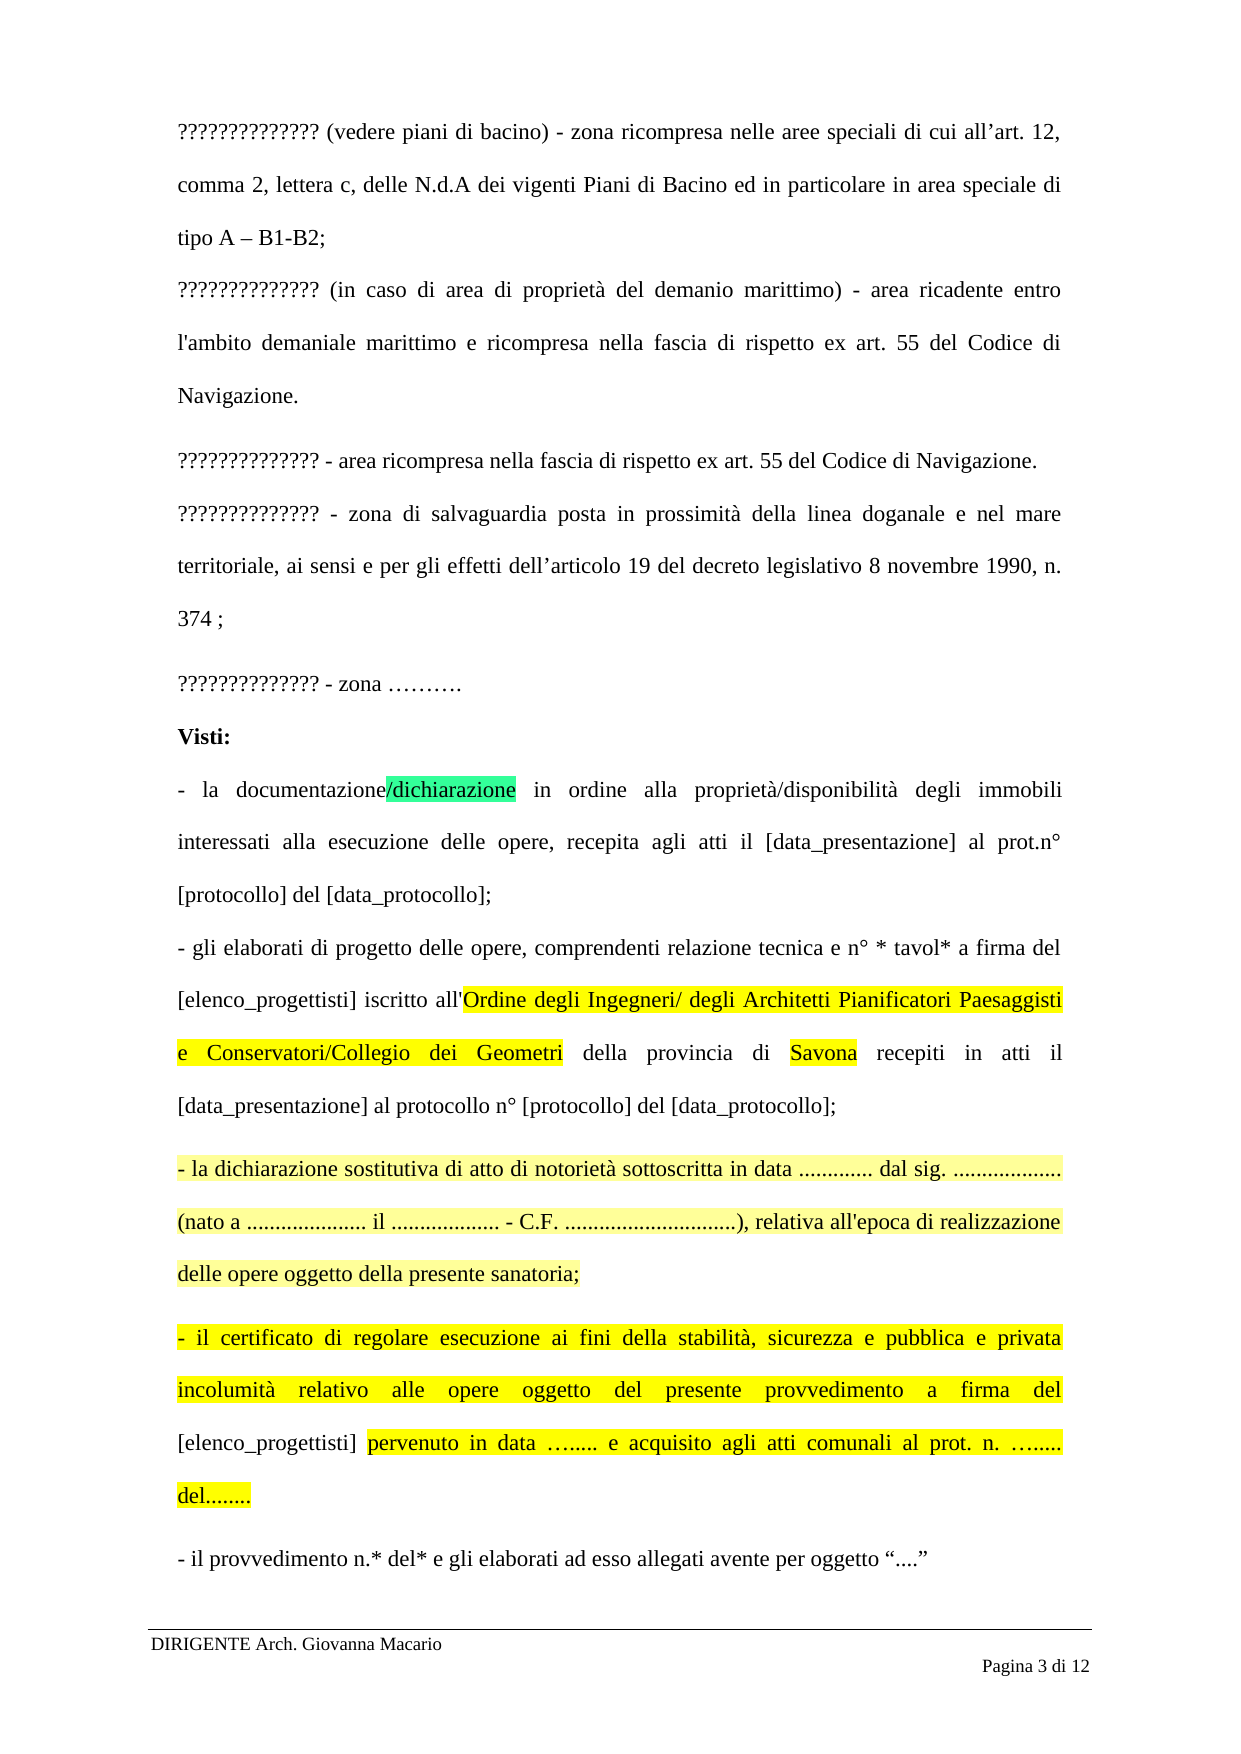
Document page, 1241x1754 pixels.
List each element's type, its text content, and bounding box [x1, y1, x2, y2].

list - la dichiarazione sostitutiva di atto di notorietà sottoscritta in data ............. dal sig. ................... (nato a ..................... il ................... - C.F. ..............................), relativa all'epoca di realizzazione delle opere oggetto della presente sanatoria; [177, 1155, 1063, 1287]
text - gli elaborati di progetto delle opere, comprendenti relazione tecnica e n° * tavol* a firma del [elenco_progettisti] iscritto all'Ordine degli Ingegneri/ degli Architetti Pianificatori Paesaggisti e Conservatori/Collegio dei Geometri della provincia di Savona recepiti in atti il [data_presentazione] al protocollo n° [protocollo] del [data_protocollo]; [177, 934, 1063, 1118]
text Visti: [177, 723, 1063, 749]
list - il certificato di regolare esecuzione ai fini della stabilità, sicurezza e pubblica e privata incolumità relativo alle opere oggetto del presente provvedimento a firma del [elenco_progettisti] pervenuto in data …..... e acquisito agli atti comunali al prot. n. …..... del........ [177, 1323, 1063, 1508]
text ?????????????? - zona ………. [177, 670, 1063, 697]
text ?????????????? (in caso di area di proprietà del demanio marittimo) - area ricadente entro l'ambito demaniale marittimo e ricompresa nella fascia di rispetto ex art. 55 del Codice di Navigazione. [177, 276, 1063, 408]
text ?????????????? - area ricompresa nella fascia di rispetto ex art. 55 del Codice di Navigazione. [177, 447, 1063, 473]
text ?????????????? - zona di salvaguardia posta in prossimità della linea doganale e nel mare territoriale, ai sensi e per gli effetti dell’articolo 19 del decreto legislativo 8 novembre 1990, n. 374 ; [177, 499, 1063, 631]
list - il provvedimento n.* del* e gli elaborati ad esso allegati avente per oggetto “....” [177, 1545, 1063, 1571]
text - la documentazione/dichiarazione in ordine alla proprietà/disponibilità degli immobili interessati alla esecuzione delle opere, recepita agli atti il [data_presentazione] al prot.n° [protocollo] del [data_protocollo]; [177, 776, 1063, 907]
text ?????????????? (vedere piani di bacino) - zona ricompresa nelle aree speciali di cui all’art. 12, comma 2, lettera c, delle N.d.A dei vigenti Piani di Bacino ed in particolare in area speciale di tipo A – B1-B2; [177, 118, 1063, 250]
